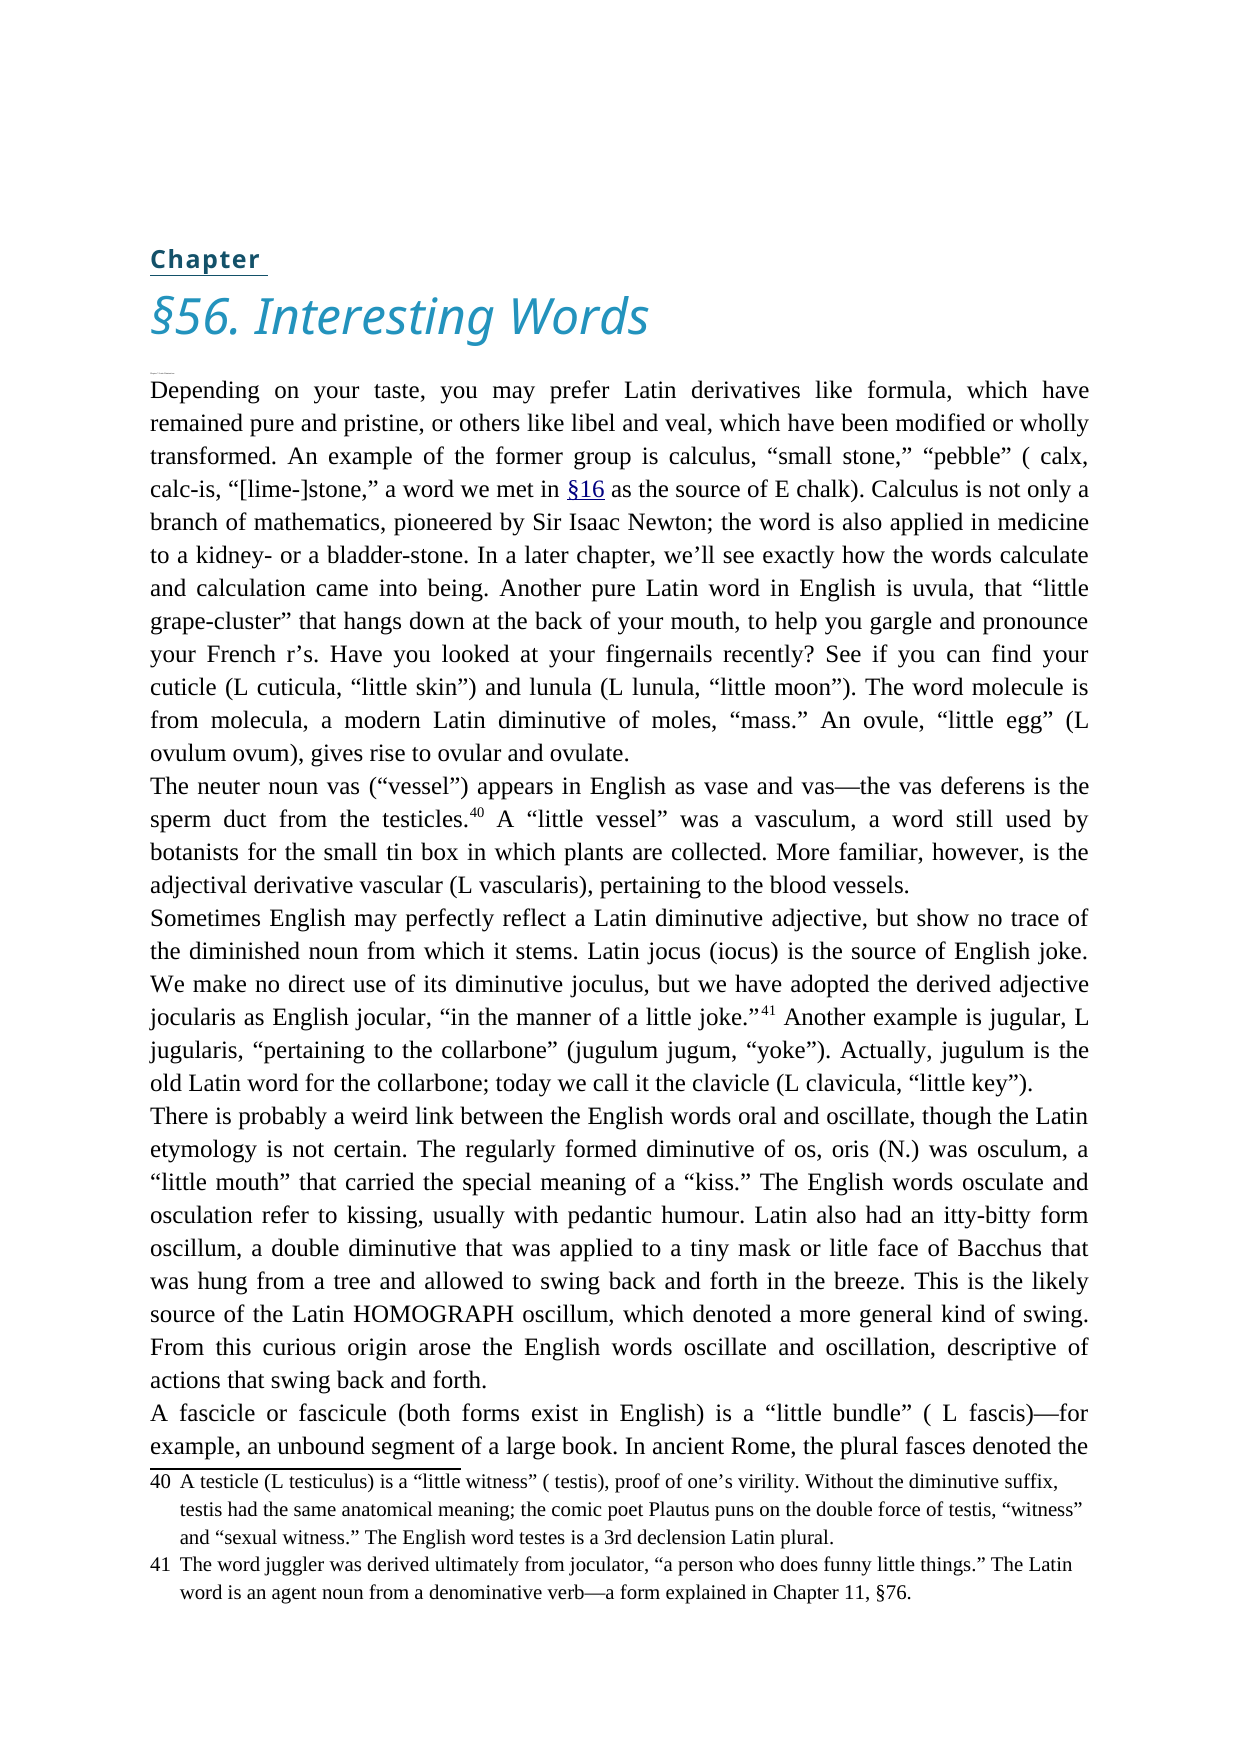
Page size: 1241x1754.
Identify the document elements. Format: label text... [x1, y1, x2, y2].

text Depending on your taste, you may prefer Latin derivatives like formula, which have remained pure and pristine, or others like libel and veal, which have been modified or wholly transformed. An example of the former group is calculus, “small stone,” “pebble” ( calx, calc-is, “[lime-]stone,” a word we met in §16 as the source of E chalk). Calculus is not only a branch of mathematics, pioneered by Sir Isaac Newton; the word is also applied in medicine to a kidney- or a bladder-stone. In a later chapter, we’ll see exactly how the words calculate and calculation came into being. Another pure Latin word in English is uvula, that “little grape-cluster” that hangs down at the back of your mouth, to help you gargle and pronounce your French r’s. Have you looked at your fingernails recently? See if you can find your cuticle (L cuticula, “little skin”) and lunula (L lunula, “little moon”). The word molecule is from molecula, a modern Latin diminutive of moles, “mass.” An ovule, “little egg” (L ovulum ovum), gives rise to ovular and ovulate. [150, 375, 1090, 767]
text A testicle (L testiculus) is a “little witness” ( testis), proof of one’s virility. Without the diminutive suffix, testis had the same anatomical meaning; the comic poet Plautus puns on the double force of testis, “witness” and “sexual witness.” The English word testes is a 3rd declension Latin plural. [150, 1469, 1090, 1549]
subtitle Chapter [150, 241, 1090, 276]
text The word juggler was derived ultimately from joculator, “a person who does funny little things.” The Latin word is an agent noun from a denominative verb—a form explained in Chapter 11, §76. [150, 1552, 1090, 1604]
subtitle §56. Interesting Words [150, 281, 1090, 349]
text A fascicle or fascicule (both forms exist in English) is a “little bundle” ( L fascis)—for example, an unbound segment of a large book. In ancient Rome, the plural fasces denoted the [150, 1398, 1090, 1460]
text Sometimes English may perfectly reflect a Latin diminutive adjective, but show no trace of the diminished noun from which it stems. Latin jocus (iocus) is the source of English joke. We make no direct use of its diminutive joculus, but we have adopted the derived adjective jocularis as English jocular, “in the manner of a little joke.” Another example is jugular, L jugularis, “pertaining to the collarbone” (jugulum jugum, “yoke”). Actually, jugulum is the old Latin word for the collarbone; today we call it the clavicle (L clavicula, “little key”). [150, 903, 1090, 1097]
text The neuter noun vas (“vessel”) appears in English as vase and vas—the vas deferens is the sperm duct from the testicles. A “little vessel” was a vasculum, a word still used by botanists for the small tin box in which plants are collected. More familiar, however, is the adjectival derivative vascular (L vascularis), pertaining to the blood vessels. [150, 771, 1090, 899]
text There is probably a weird link between the English words oral and oscillate, though the Latin etymology is not certain. The regularly formed diminutive of os, oris (N.) was osculum, a “little mouth” that carried the special meaning of a “kiss.” The English words osculate and osculation refer to kissing, usually with pedantic humour. Latin also had an itty-bitty form oscillum, a double diminutive that was applied to a tiny mask or litle face of Bacchus that was hung from a tree and allowed to swing back and forth in the breeze. This is the likely source of the Latin HOMOGRAPH oscillum, which denoted a more general kind of swing. From this curious origin arose the English words oscillate and oscillation, descriptive of actions that swing back and forth. [150, 1101, 1090, 1394]
